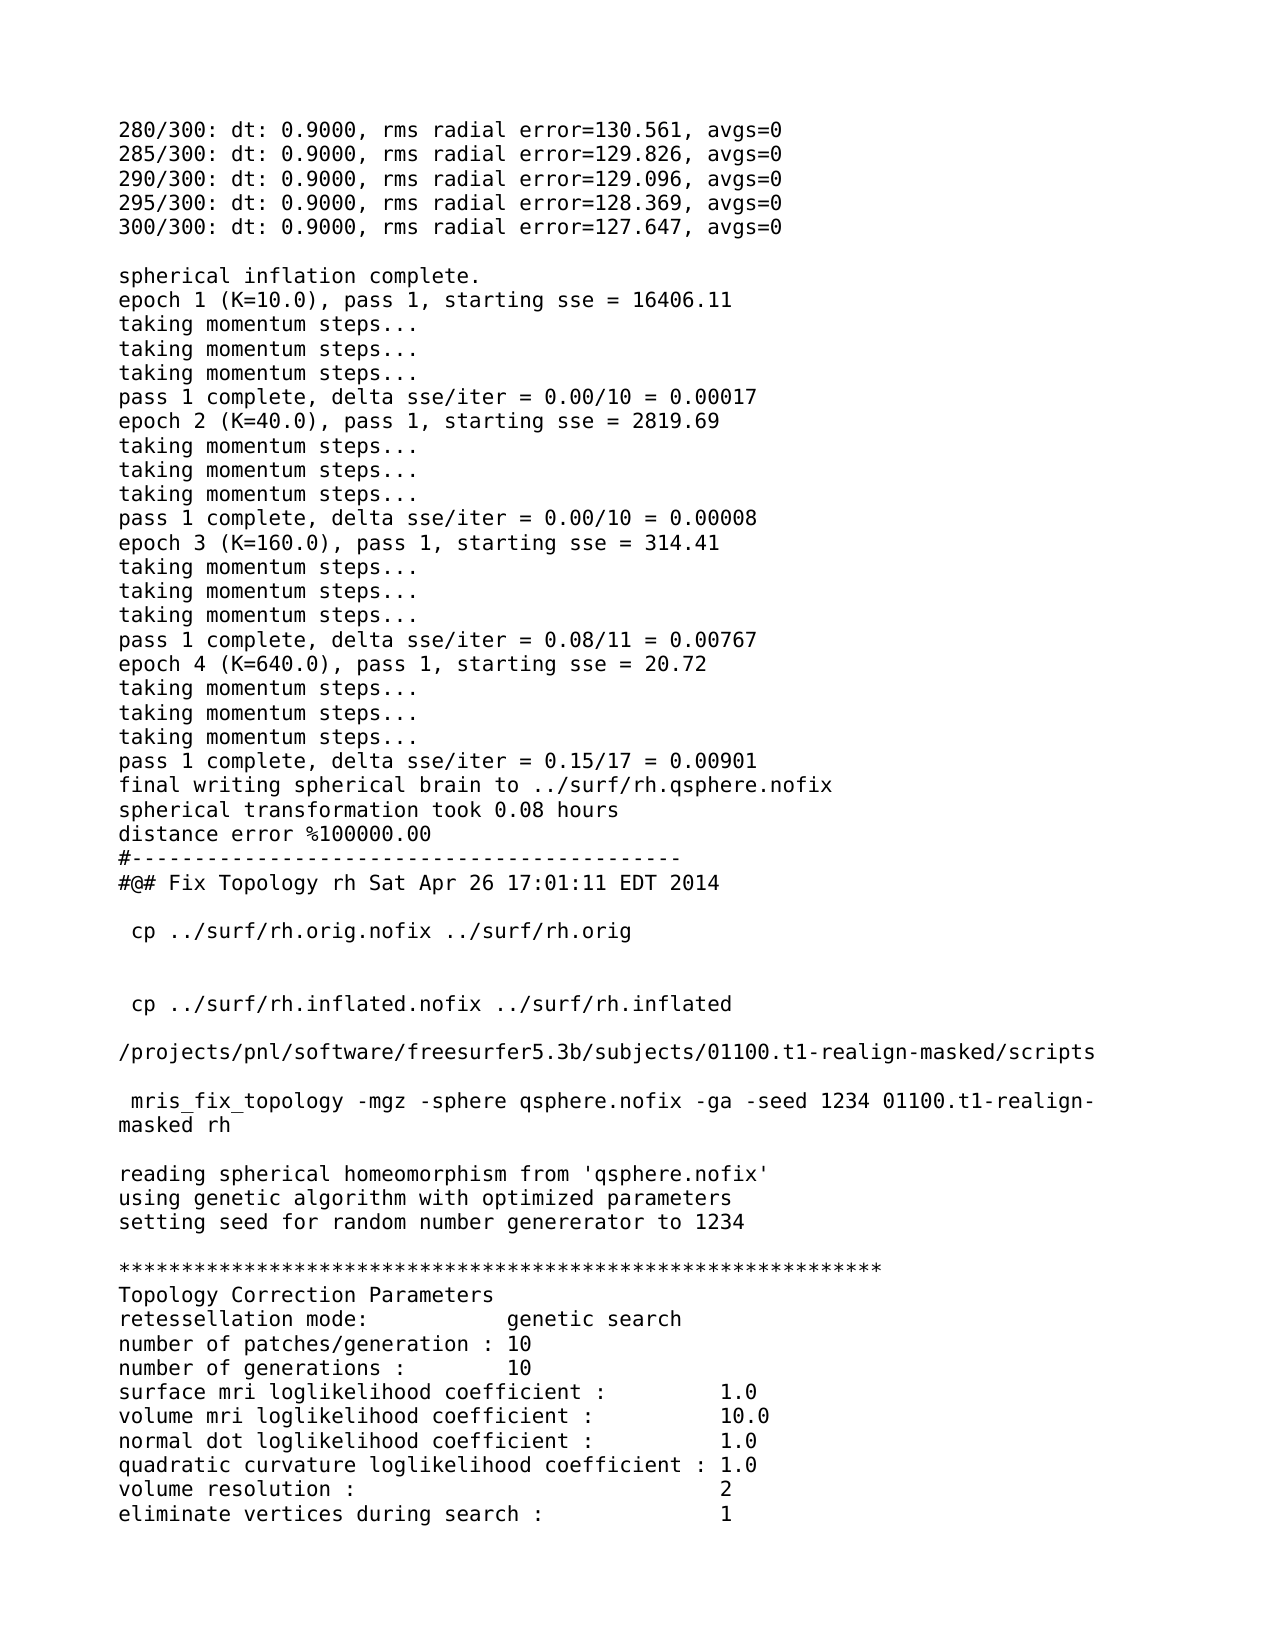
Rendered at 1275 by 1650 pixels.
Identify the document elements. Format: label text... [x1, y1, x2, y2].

text mris_fix_topology -mgz -sphere qsphere.nofix -ga -seed 1234 01100.t1-realign-masked rh [118, 1089, 1157, 1137]
text cp ../surf/rh.inflated.nofix ../surf/rh.inflated [118, 992, 1157, 1016]
text pass 1 complete, delta sse/iter = 0.15/17 = 0.00901 [118, 749, 1157, 773]
text taking momentum steps... [118, 312, 1157, 337]
text ************************************************************* [118, 1259, 1157, 1283]
text surface mri loglikelihood coefficient : 1.0 [118, 1380, 1157, 1404]
text pass 1 complete, delta sse/iter = 0.00/10 = 0.00017 [118, 385, 1157, 409]
text #@# Fix Topology rh Sat Apr 26 17:01:11 EDT 2014 [118, 871, 1157, 895]
text quadratic curvature loglikelihood coefficient : 1.0 [118, 1453, 1157, 1477]
text volume mri loglikelihood coefficient : 10.0 [118, 1404, 1157, 1429]
text /projects/pnl/software/freesurfer5.3b/subjects/01100.t1-realign-masked/scripts [118, 1040, 1157, 1065]
text 280/300: dt: 0.9000, rms radial error=130.561, avgs=0 [118, 118, 1157, 142]
text 300/300: dt: 0.9000, rms radial error=127.647, avgs=0 [118, 215, 1157, 239]
text setting seed for random number genererator to 1234 [118, 1210, 1157, 1234]
text spherical inflation complete. [118, 264, 1157, 288]
text number of patches/generation : 10 [118, 1332, 1157, 1356]
text using genetic algorithm with optimized parameters [118, 1186, 1157, 1210]
text pass 1 complete, delta sse/iter = 0.08/11 = 0.00767 [118, 628, 1157, 652]
text distance error %100000.00 [118, 822, 1157, 846]
text volume resolution : 2 [118, 1477, 1157, 1502]
text epoch 4 (K=640.0), pass 1, starting sse = 20.72 [118, 652, 1157, 676]
text taking momentum steps... [118, 725, 1157, 749]
text taking momentum steps... [118, 337, 1157, 361]
text taking momentum steps... [118, 555, 1157, 579]
text epoch 1 (K=10.0), pass 1, starting sse = 16406.11 [118, 288, 1157, 312]
text 295/300: dt: 0.9000, rms radial error=128.369, avgs=0 [118, 191, 1157, 215]
text Topology Correction Parameters [118, 1283, 1157, 1307]
text 285/300: dt: 0.9000, rms radial error=129.826, avgs=0 [118, 142, 1157, 167]
text final writing spherical brain to ../surf/rh.qsphere.nofix [118, 773, 1157, 798]
text taking momentum steps... [118, 458, 1157, 482]
text number of generations : 10 [118, 1356, 1157, 1380]
text taking momentum steps... [118, 579, 1157, 603]
text eliminate vertices during search : 1 [118, 1502, 1157, 1526]
text cp ../surf/rh.orig.nofix ../surf/rh.orig [118, 919, 1157, 943]
text taking momentum steps... [118, 603, 1157, 628]
text reading spherical homeomorphism from 'qsphere.nofix' [118, 1162, 1157, 1186]
text #-------------------------------------------- [118, 846, 1157, 871]
text retessellation mode: genetic search [118, 1307, 1157, 1332]
text normal dot loglikelihood coefficient : 1.0 [118, 1429, 1157, 1453]
text epoch 3 (K=160.0), pass 1, starting sse = 314.41 [118, 531, 1157, 555]
text spherical transformation took 0.08 hours [118, 798, 1157, 822]
text taking momentum steps... [118, 701, 1157, 725]
text taking momentum steps... [118, 482, 1157, 506]
text 290/300: dt: 0.9000, rms radial error=129.096, avgs=0 [118, 167, 1157, 191]
text epoch 2 (K=40.0), pass 1, starting sse = 2819.69 [118, 409, 1157, 434]
text taking momentum steps... [118, 434, 1157, 458]
text taking momentum steps... [118, 676, 1157, 701]
text taking momentum steps... [118, 361, 1157, 385]
text pass 1 complete, delta sse/iter = 0.00/10 = 0.00008 [118, 506, 1157, 531]
